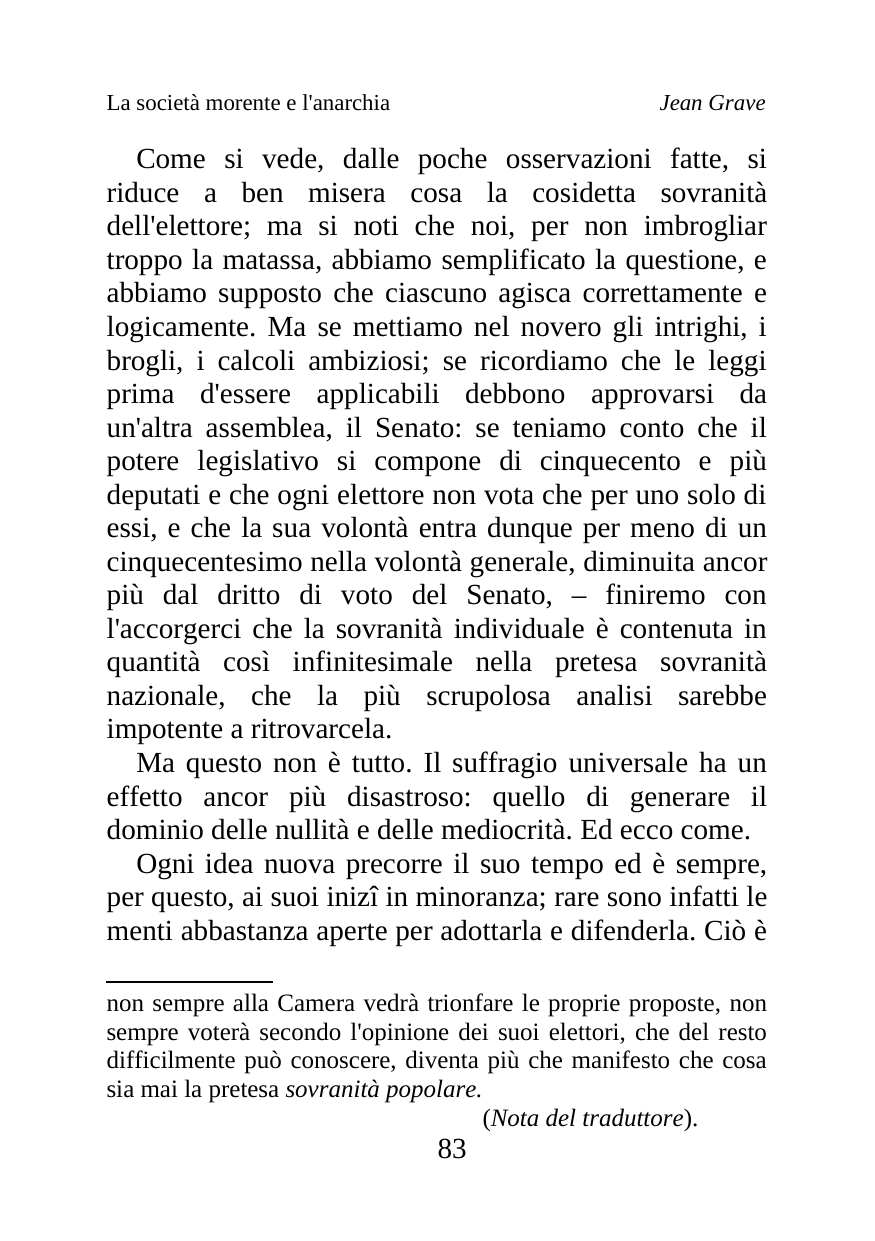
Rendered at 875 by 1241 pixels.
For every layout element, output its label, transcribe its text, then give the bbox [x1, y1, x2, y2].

text (Nota del traduttore). [106, 1103, 698, 1132]
text Ma questo non è tutto. Il suffragio universale ha un effetto ancor più disastroso: quello di generare il dominio delle nullità e delle mediocrità. Ed ecco come. [106, 745, 768, 846]
text Come si vede, dalle poche osservazioni fatte, si riduce a ben misera cosa la cosidetta sovranità dell'elettore; ma si noti che noi, per non imbrogliar troppo la matassa, abbiamo semplificato la questione, e abbiamo supposto che ciascuno agisca correttamente e logicamente. Ma se mettiamo nel novero gli intrighi, i brogli, i calcoli ambiziosi; se ricordiamo che le leggi prima d'essere applicabili debbono approvarsi da un'altra assemblea, il Senato: se teniamo conto che il potere legislativo si compone di cinquecento e più deputati e che ogni elettore non vota che per uno solo di essi, e che la sua volontà entra dunque per meno di un cinquecentesimo nella volontà generale, diminuita ancor più dal dritto di voto del Senato, – finiremo con l'accorgerci che la sovranità individuale è contenuta in quantità così infinitesimale nella pretesa sovranità nazionale, che la più scrupolosa analisi sarebbe impotente a ritrovarcela. [106, 141, 768, 745]
text non sempre alla Camera vedrà trionfare le proprie proposte, non sempre voterà secondo l'opinione dei suoi elettori, che del resto difficilmente può conoscere, diventa più che manifesto che cosa sia mai la pretesa sovranità popolare. [106, 988, 768, 1103]
text Ogni idea nuova precorre il suo tempo ed è sempre, per questo, ai suoi inizî in minoranza; rare sono infatti le menti abbastanza aperte per adottarla e difenderla. Ciò è [106, 846, 768, 946]
